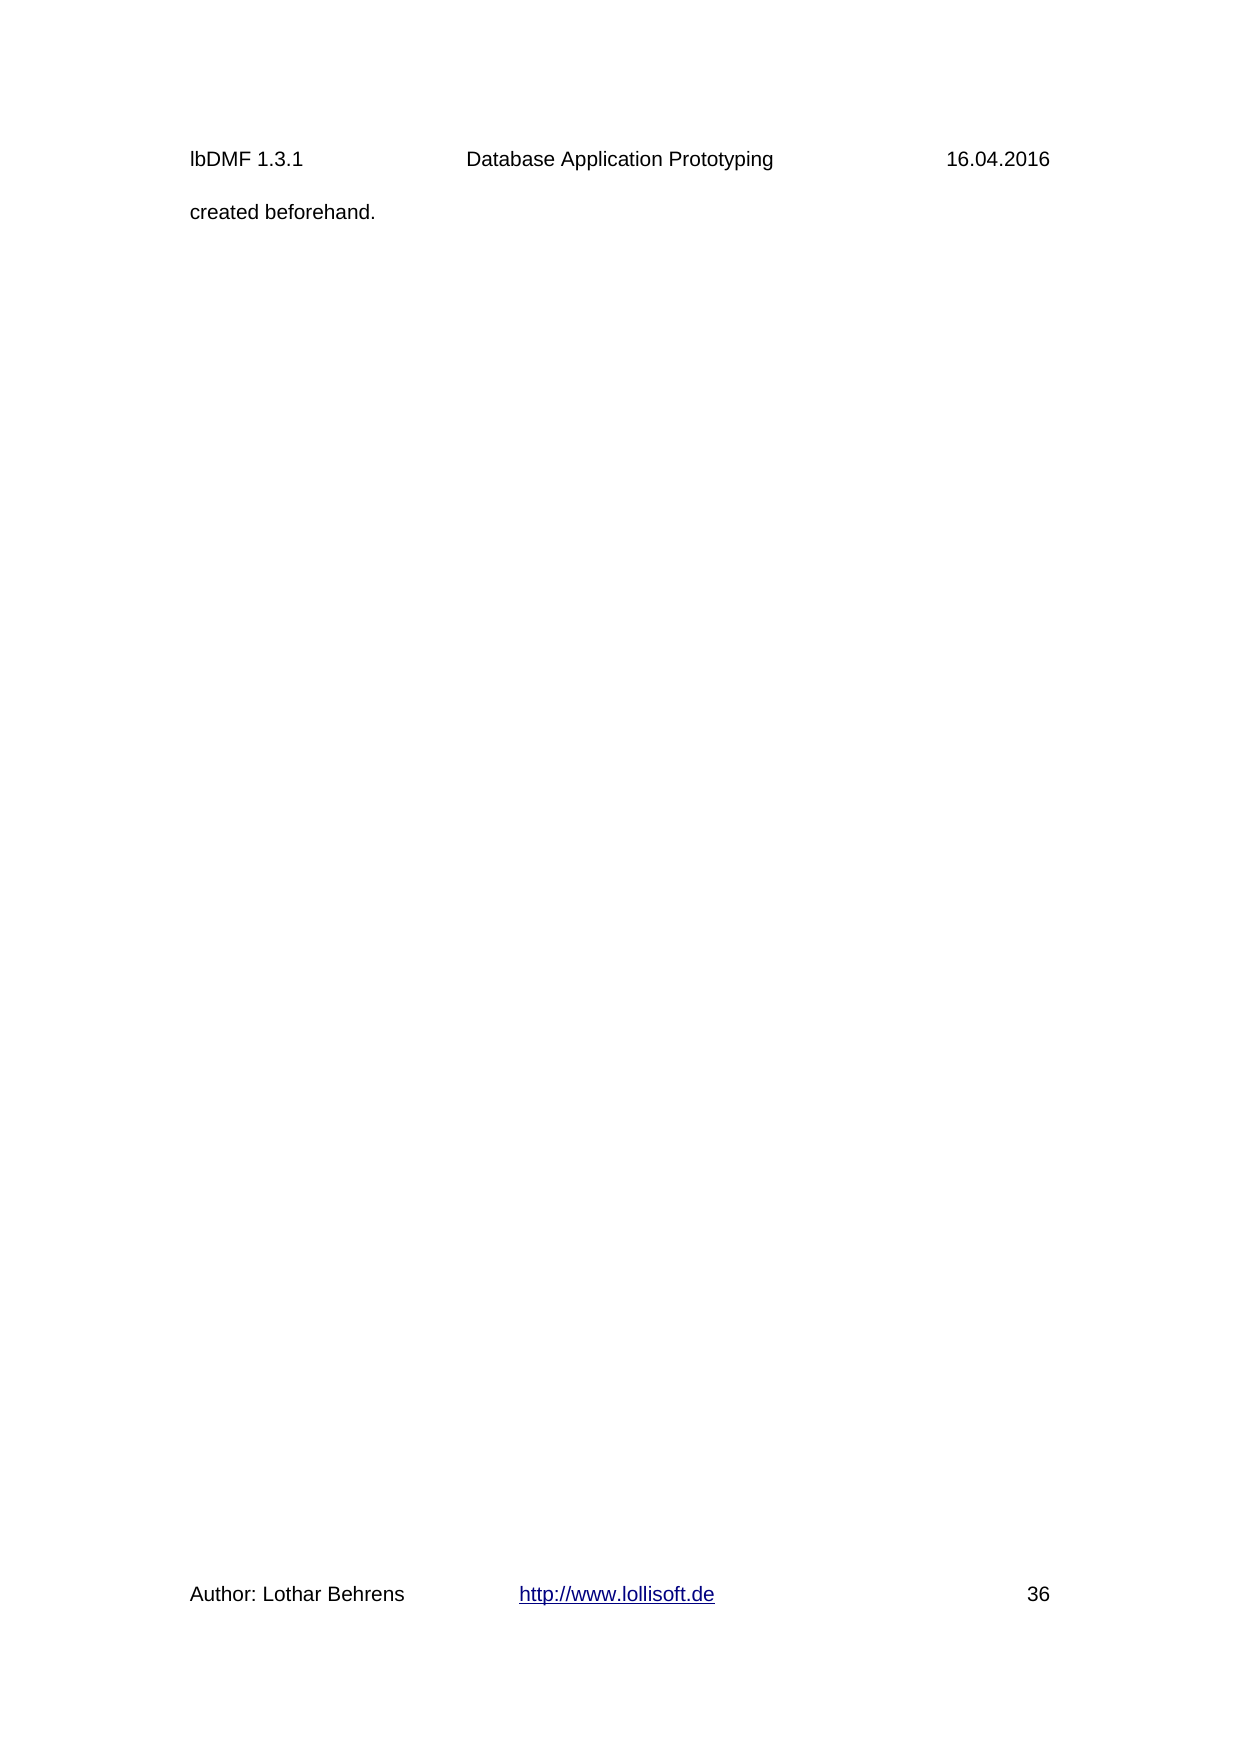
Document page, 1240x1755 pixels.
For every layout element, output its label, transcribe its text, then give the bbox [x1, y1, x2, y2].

text created beforehand. [189, 201, 1050, 224]
